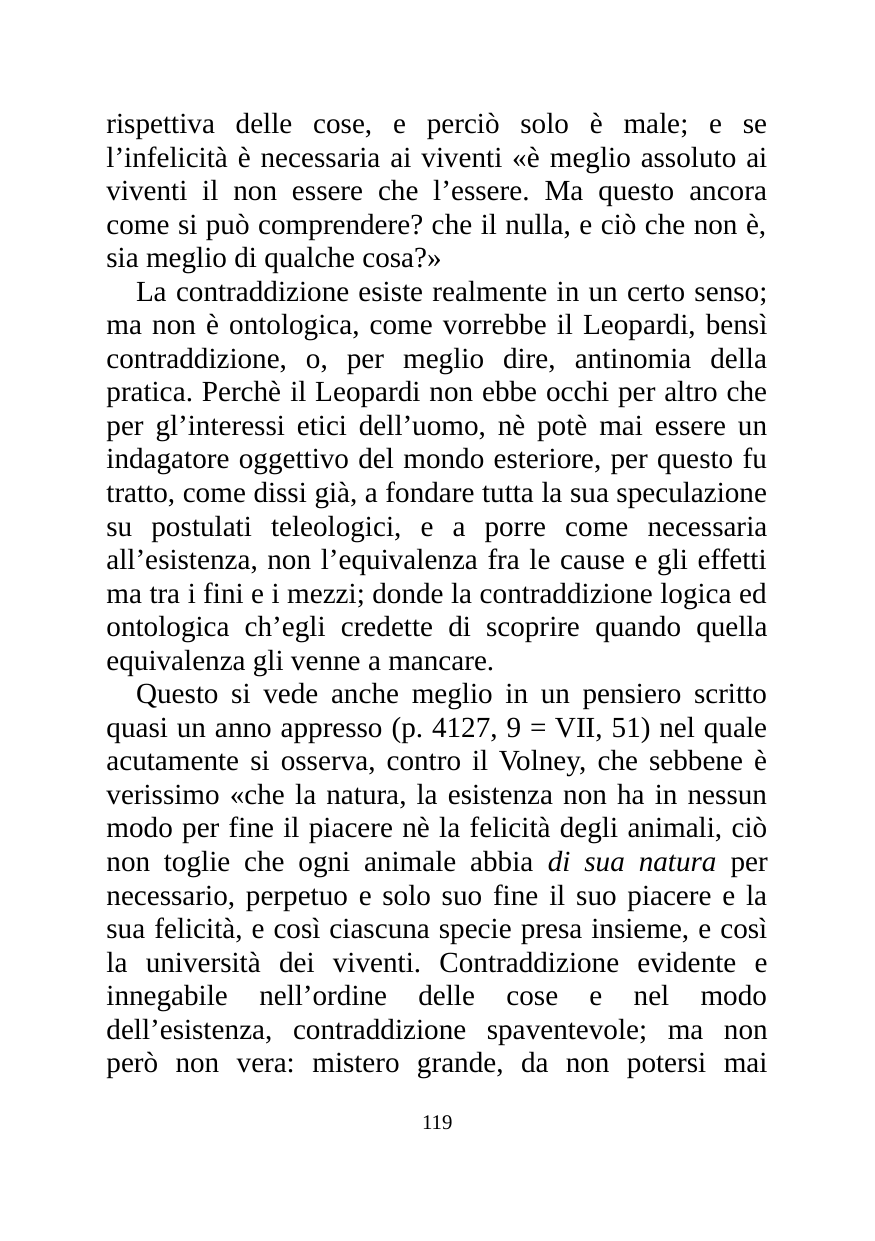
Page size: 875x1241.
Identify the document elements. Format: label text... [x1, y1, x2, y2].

text Questo si vede anche meglio in un pensiero scritto quasi un anno appresso (p. 4127, 9 = VII, 51) nel quale acutamente si osserva, contro il Volney, che sebbene è verissimo «che la natura, la esistenza non ha in nessun modo per fine il piacere nè la felicità degli animali, ciò non toglie che ogni animale abbia di sua natura per necessario, perpetuo e solo suo fine il suo piacere e la sua felicità, e così ciascuna specie presa insieme, e così la università dei viventi. Contraddizione evidente e innegabile nell’ordine delle cose e nel modo dell’esistenza, contraddizione spaventevole; ma non però non vera: mistero grande, da non potersi mai [106, 676, 768, 1079]
text La contraddizione esiste realmente in un certo senso; ma non è ontologica, come vorrebbe il Leopardi, bensì contraddizione, o, per meglio dire, antinomia della pratica. Perchè il Leopardi non ebbe occhi per altro che per gl’interessi etici dell’uomo, nè potè mai essere un indagatore oggettivo del mondo esteriore, per questo fu tratto, come dissi già, a fondare tutta la sua speculazione su postulati teleologici, e a porre come necessaria all’esistenza, non l’equivalenza fra le cause e gli effetti ma tra i fini e i mezzi; donde la contraddizione logica ed ontologica ch’egli credette di scoprire quando quella equivalenza gli venne a mancare. [106, 274, 768, 676]
text rispettiva delle cose, e perciò solo è male; e se l’infelicità è necessaria ai viventi «è meglio assoluto ai viventi il non essere che l’essere. Ma questo ancora come si può comprendere? che il nulla, e ciò che non è, sia meglio di qualche cosa?» [106, 106, 768, 274]
